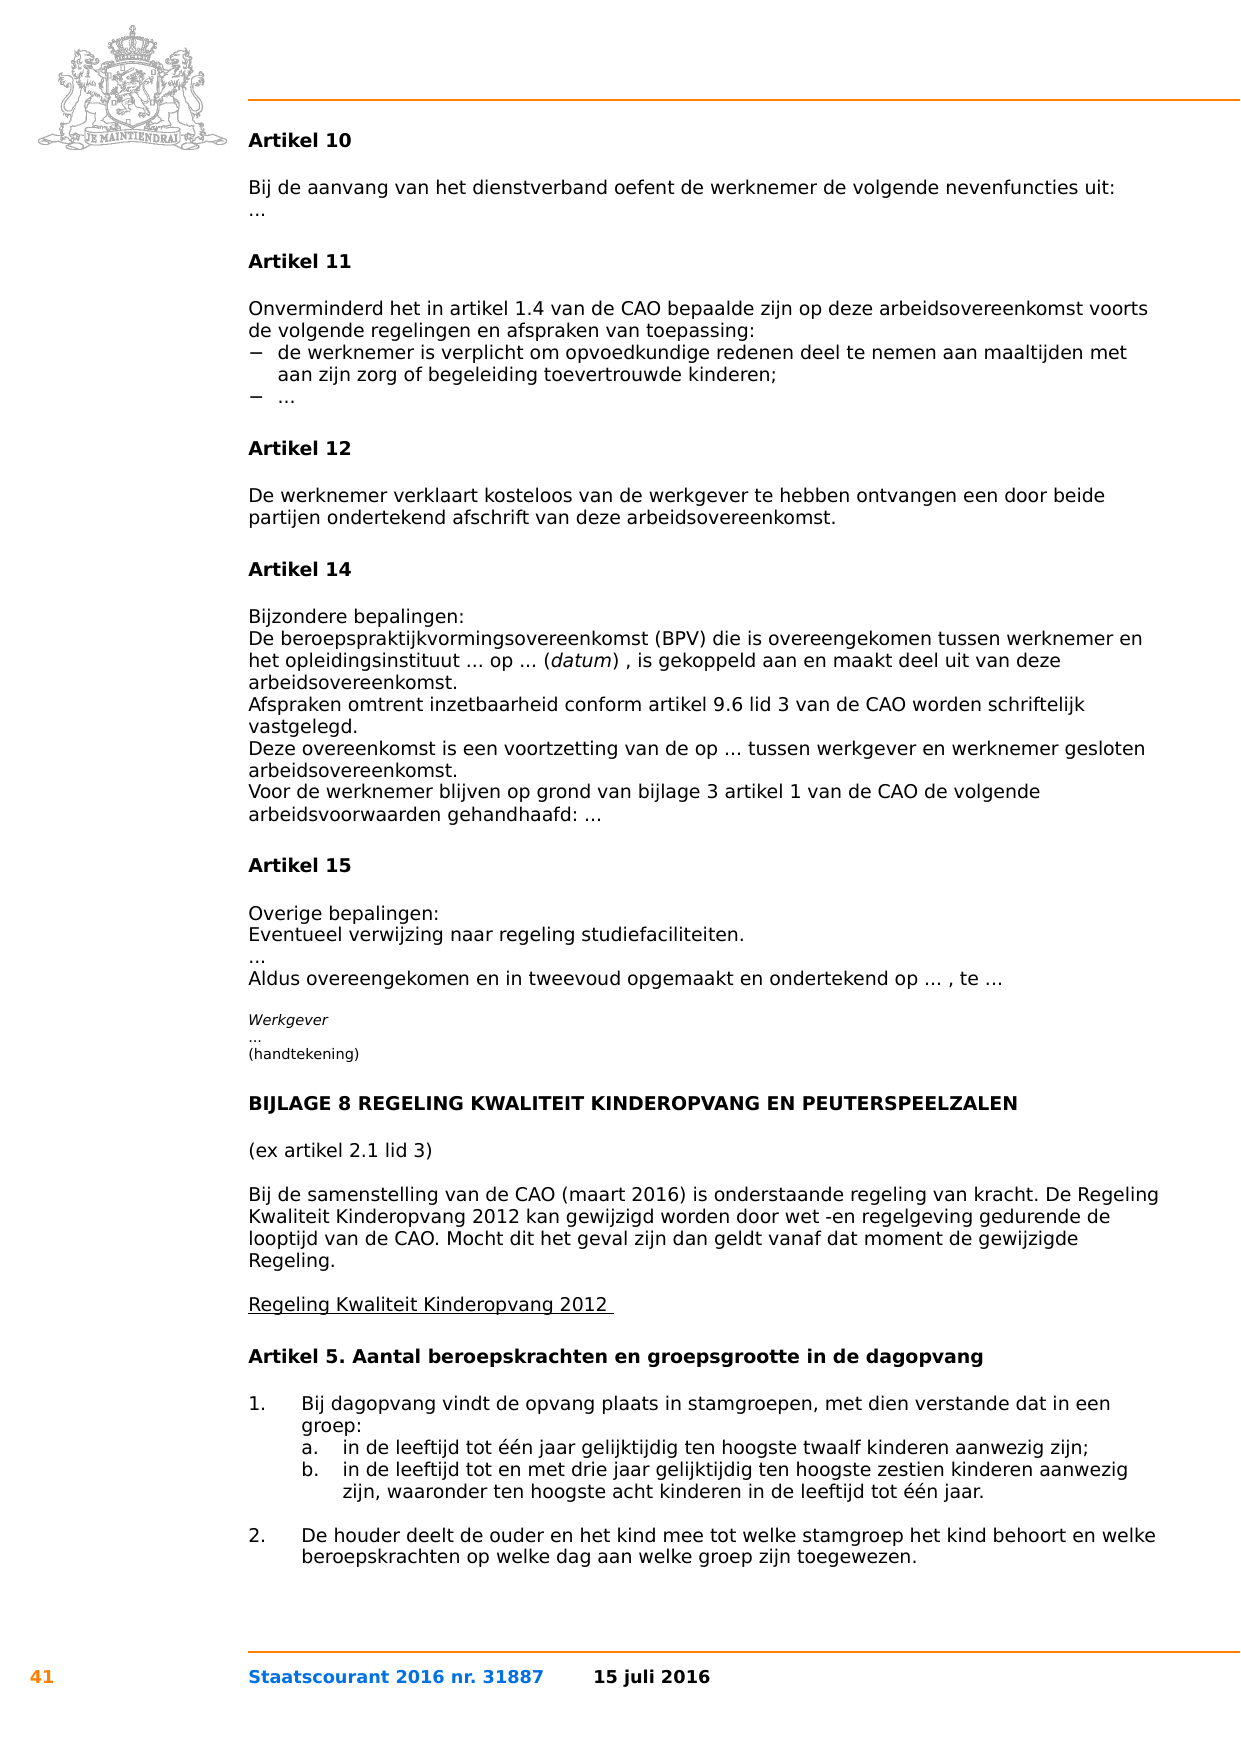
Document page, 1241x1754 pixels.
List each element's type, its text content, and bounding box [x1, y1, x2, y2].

text Voor de werknemer blijven op grond van bijlage 3 artikel 1 van de CAO de volgende arbeidsvoorwaarden gehandhaafd: ... [248, 781, 1163, 825]
text Aldus overeengekomen en in tweevoud opgemaakt en ondertekend op ... , te ... [248, 968, 1163, 990]
text Overige bepalingen: [248, 902, 1163, 924]
text − de werknemer is verplicht om opvoedkundige redenen deel te nemen aan maaltijden met aan zijn zorg of begeleiding toevertrouwde kinderen; [248, 342, 1163, 386]
picture [38, 25, 227, 150]
text (ex artikel 2.1 lid 3) [248, 1140, 1163, 1162]
text Eventueel verwijzing naar regeling studiefaciliteiten. [248, 924, 1163, 946]
subtitle Artikel 5. Aantal beroepskrachten en groepsgrootte in de dagopvang [248, 1346, 1163, 1368]
subtitle Artikel 11 [248, 251, 1163, 273]
table_cell (handtekening) [248, 1046, 1163, 1063]
text Regeling Kwaliteit Kinderopvang 2012 [248, 1294, 1163, 1316]
text 2. De houder deelt de ouder en het kind mee tot welke stamgroep het kind behoort en welke beroepskrachten op welke dag aan welke groep zijn toegewezen. [248, 1524, 1163, 1568]
text Onverminderd het in artikel 1.4 van de CAO bepaalde zijn op deze arbeidsovereenkomst voorts de volgende regelingen en afspraken van toepassing: [248, 298, 1163, 342]
text Bij de aanvang van het dienstverband oefent de werknemer de volgende nevenfuncties uit: [248, 177, 1163, 199]
text Bij de samenstelling van de CAO (maart 2016) is onderstaande regeling van kracht. De Regeling Kwaliteit Kinderopvang 2012 kan gewijzigd worden door wet -en regelgeving gedurende de looptijd van de CAO. Mocht dit het geval zijn dan geldt vanaf dat moment de gewijzigde Regeling. [248, 1184, 1163, 1272]
subtitle Artikel 10 [248, 130, 1163, 152]
text De werknemer verklaart kosteloos van de werkgever te hebben ontvangen een door beide partijen ondertekend afschrift van deze arbeidsovereenkomst. [248, 485, 1163, 529]
text b. in de leeftijd tot en met drie jaar gelijktijdig ten hoogste zestien kinderen aanwezig zijn, waaronder ten hoogste acht kinderen in de leeftijd tot één jaar. [301, 1459, 1163, 1503]
table_header Werkgever [248, 1012, 1163, 1029]
text 1. Bij dagopvang vindt de opvang plaats in stamgroepen, met dien verstande dat in een groep: [248, 1393, 1163, 1437]
text Deze overeenkomst is een voortzetting van de op ... tussen werkgever en werknemer gesloten arbeidsovereenkomst. [248, 737, 1163, 781]
text a. in de leeftijd tot één jaar gelijktijdig ten hoogste twaalf kinderen aanwezig zijn; [301, 1437, 1163, 1459]
text Bijzondere bepalingen: [248, 606, 1163, 628]
subtitle BIJLAGE 8 REGELING KWALITEIT KINDEROPVANG EN PEUTERSPEELZALEN [248, 1093, 1163, 1115]
subtitle Artikel 12 [248, 438, 1163, 460]
subtitle Artikel 15 [248, 855, 1163, 877]
text − ... [248, 386, 1163, 408]
text ... [248, 946, 1163, 968]
text Afspraken omtrent inzetbaarheid conform artikel 9.6 lid 3 van de CAO worden schriftelijk vastgelegd. [248, 693, 1163, 737]
text ... [248, 199, 1163, 221]
subtitle Artikel 14 [248, 559, 1163, 581]
table_cell ... [248, 1029, 1163, 1046]
text De beroepspraktijkvormingsovereenkomst (BPV) die is overeengekomen tussen werknemer en het opleidingsinstituut ... op ... (datum) , is gekoppeld aan en maakt deel uit van deze arbeidsovereenkomst. [248, 628, 1163, 693]
